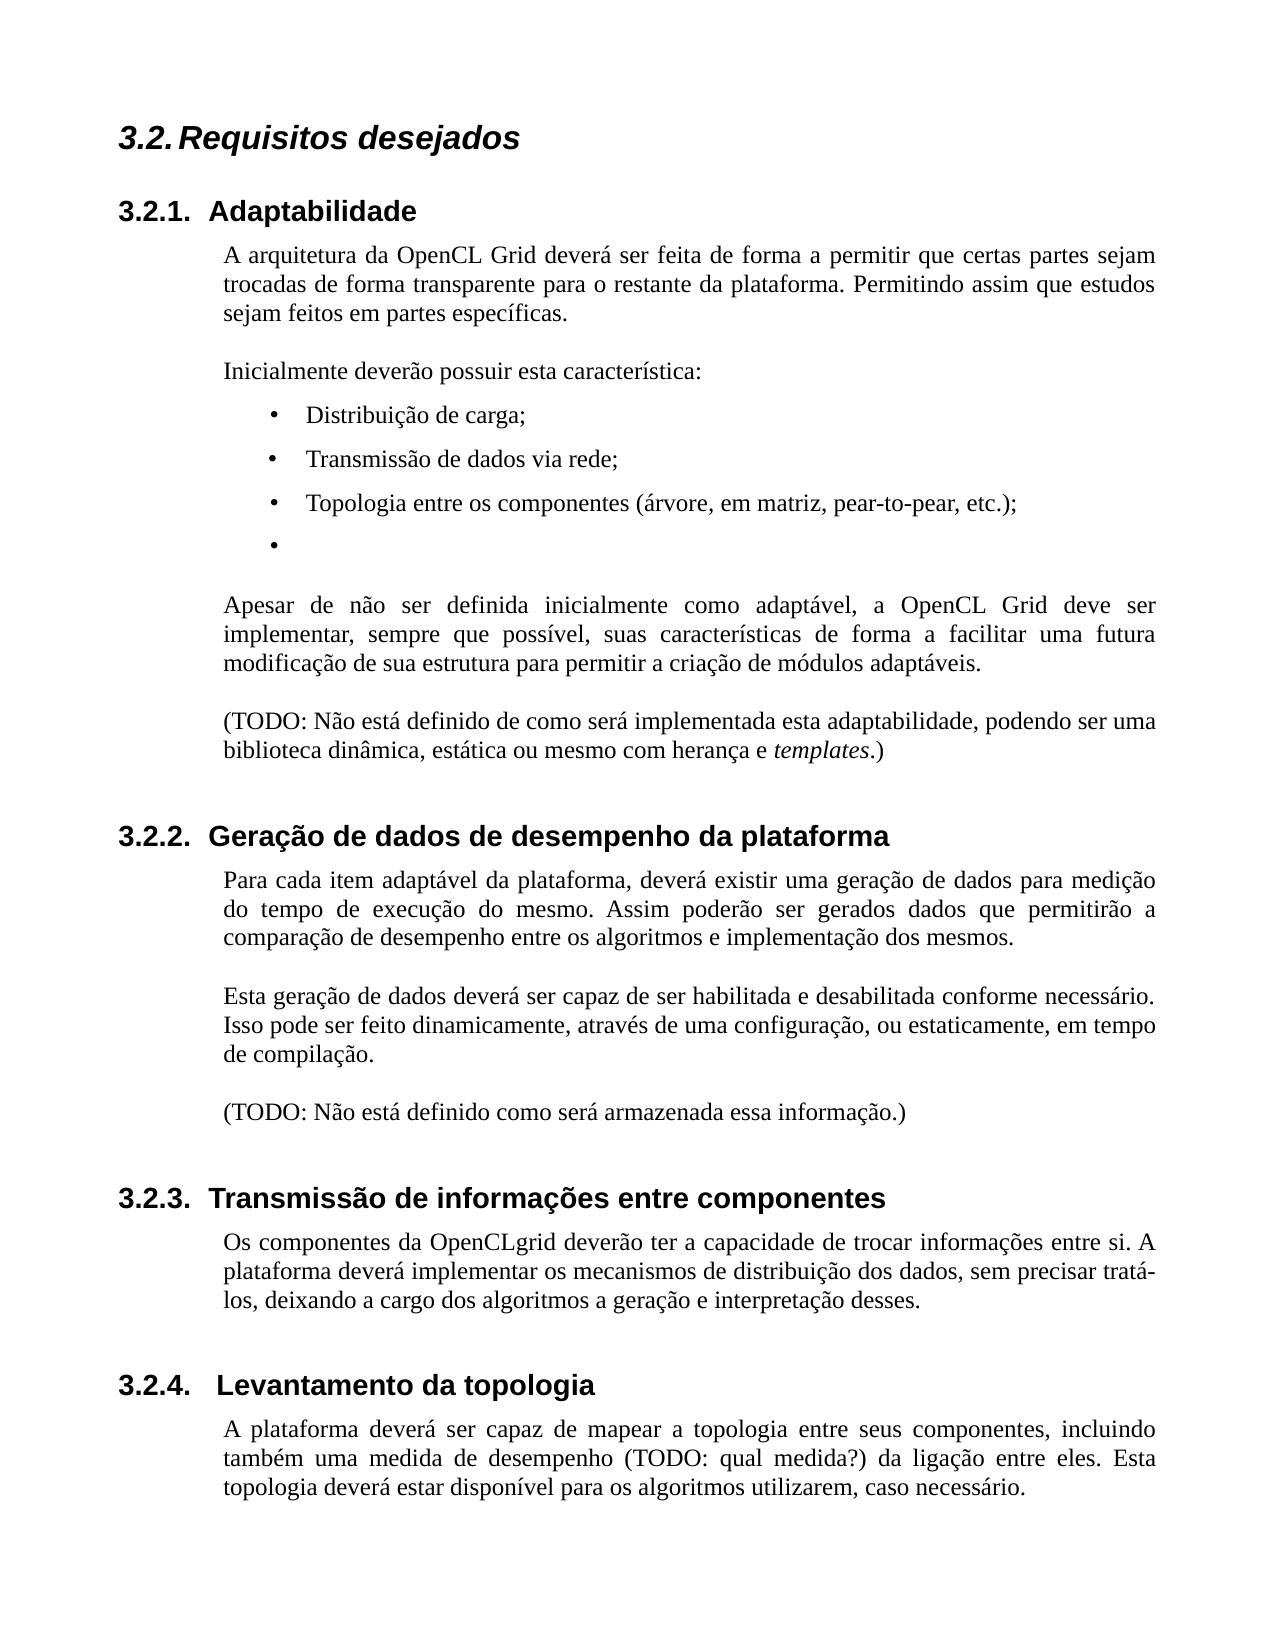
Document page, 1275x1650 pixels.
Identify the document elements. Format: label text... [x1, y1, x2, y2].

text Inicialmente deverão possuir esta característica: [223, 356, 1157, 385]
text (TODO: Não está definido de como será implementada esta adaptabilidade, podendo ser uma biblioteca dinâmica, estática ou mesmo com herança e templates.) [223, 706, 1157, 764]
subtitle Requisitos desejados [118, 118, 1157, 157]
text Esta geração de dados deverá ser capaz de ser habilitada e desabilitada conforme necessário. Isso pode ser feito dinamicamente, através de uma configuração, ou estaticamente, em tempo de compilação. [223, 981, 1157, 1067]
list Topologia entre os componentes (árvore, em matriz, pear-to-pear, etc.); [270, 488, 1157, 516]
text Para cada item adaptável da plataforma, deverá existir uma geração de dados para medição do tempo de execução do mesmo. Assim poderão ser gerados dados que permitirão a comparação de desempenho entre os algoritmos e implementação dos mesmos. [223, 865, 1157, 951]
text A plataforma deverá ser capaz de mapear a topologia entre seus componentes, incluindo também uma medida de desempenho (TODO: qual medida?) da ligação entre eles. Esta topologia deverá estar disponível para os algoritmos utilizarem, caso necessário. [223, 1414, 1157, 1501]
text Os componentes da OpenCLgrid deverão ter a capacidade de trocar informações entre si. A plataforma deverá implementar os mecanismos de distribuição dos dados, sem precisar tratá-los, deixando a cargo dos algoritmos a geração e interpretação desses. [223, 1227, 1157, 1313]
text A arquitetura da OpenCL Grid deverá ser feita de forma a permitir que certas partes sejam trocadas de forma transparente para o restante da plataforma. Permitindo assim que estudos sejam feitos em partes específicas. [223, 240, 1157, 326]
list Transmissão de dados via rede; [268, 444, 1157, 473]
text (TODO: Não está definido como será armazenada essa informação.) [223, 1097, 1157, 1126]
subtitle Transmissão de informações entre componentes [118, 1181, 1157, 1215]
text Apesar de não ser definida inicialmente como adaptável, a OpenCL Grid deve ser implementar, sempre que possível, suas características de forma a facilitar uma futura modificação de sua estrutura para permitir a criação de módulos adaptáveis. [223, 590, 1157, 676]
subtitle Geração de dados de desempenho da plataforma [118, 819, 1157, 852]
subtitle Levantamento da topologia [118, 1368, 1157, 1402]
subtitle Adaptabilidade [118, 194, 1157, 228]
list Distribuição de carga; [270, 400, 1157, 429]
